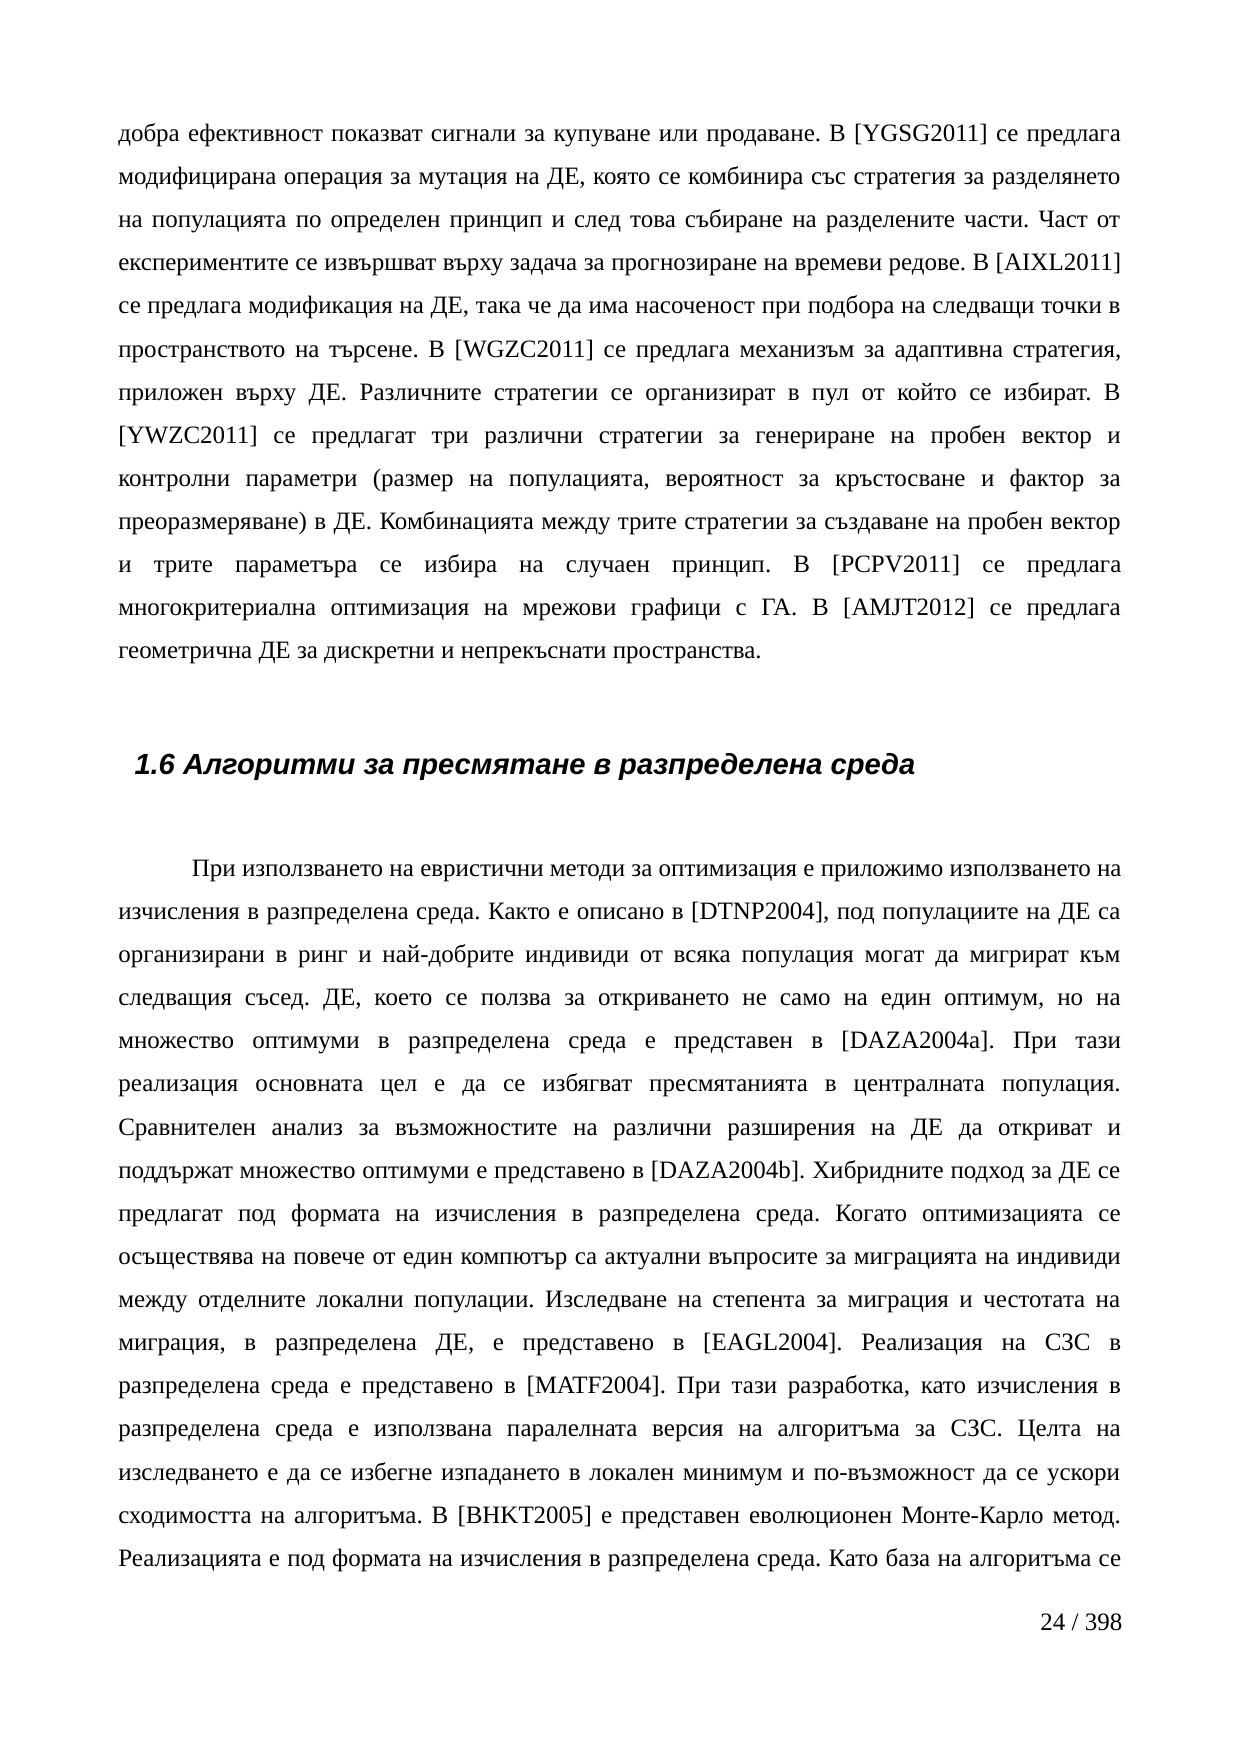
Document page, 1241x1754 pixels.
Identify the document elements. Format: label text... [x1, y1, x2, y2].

subtitle 1.6 Алгоритми за пресмятане в разпределена среда [118, 747, 1122, 780]
text При използването на евристични методи за оптимизация е приложимо използването на изчисления в разпределена среда. Както е описано в [DTNP2004], под популациите на ДЕ са организирани в ринг и най-добрите индивиди от всяка популация могат да мигрират към следващия съсед. ДЕ, което се ползва за откриването не само на един оптимум, но на множество оптимуми в разпределена среда е представен в [DAZA2004a]. При тази реализация основната цел е да се избягват пресмятанията в централната популация. Сравнителен анализ за възможностите на различни разширения на ДЕ да откриват и поддържат множество оптимуми е представено в [DAZA2004b]. Хибридните подход за ДЕ се предлагат под формата на изчисления в разпределена среда. Когато оптимизацията се осъществява на повече от един компютър са актуални въпросите за миграцията на индивиди между отделните локални популации. Изследване на степента за миграция и честотата на миграция, в разпределена ДЕ, е представено в [EAGL2004]. Реализация на СЗС в разпределена среда е представено в [MATF2004]. При тази разработка, като изчисления в разпределена среда е използвана паралелната версия на алгоритъма за СЗС. Целта на изследването е да се избегне изпадането в локален минимум и по-възможност да се ускори сходимостта на алгоритъма. В [BHKT2005] е представен еволюционен Монте-Карло метод. Реализацията е под формата на изчисления в разпределена среда. Като база на алгоритъма се [118, 853, 1122, 1572]
text добра ефективност показват сигнали за купуване или продаване. В [YGSG2011] се предлага модифицирана операция за мутация на ДЕ, която се комбинира със стратегия за разделянето на популацията по определен принцип и след това събиране на разделените части. Част от експериментите се извършват върху задача за прогнозиране на времеви редове. В [AIXL2011] се предлага модификация на ДЕ, така че да има насоченост при подбора на следващи точки в пространството на търсене. В [WGZC2011] се предлага механизъм за адаптивна стратегия, приложен върху ДЕ. Различните стратегии се организират в пул от който се избират. В [YWZC2011] се предлагат три различни стратегии за генериране на пробен вектор и контролни параметри (размер на популацията, вероятност за кръстосване и фактор за преоразмеряване) в ДЕ. Комбинацията между трите стратегии за създаване на пробен вектор и трите параметъра се избира на случаен принцип. В [PCPV2011] се предлага многокритериална оптимизация на мрежови графици с ГА. В [AMJT2012] се предлага геометрична ДЕ за дискретни и непрекъснати пространства. [118, 118, 1122, 664]
